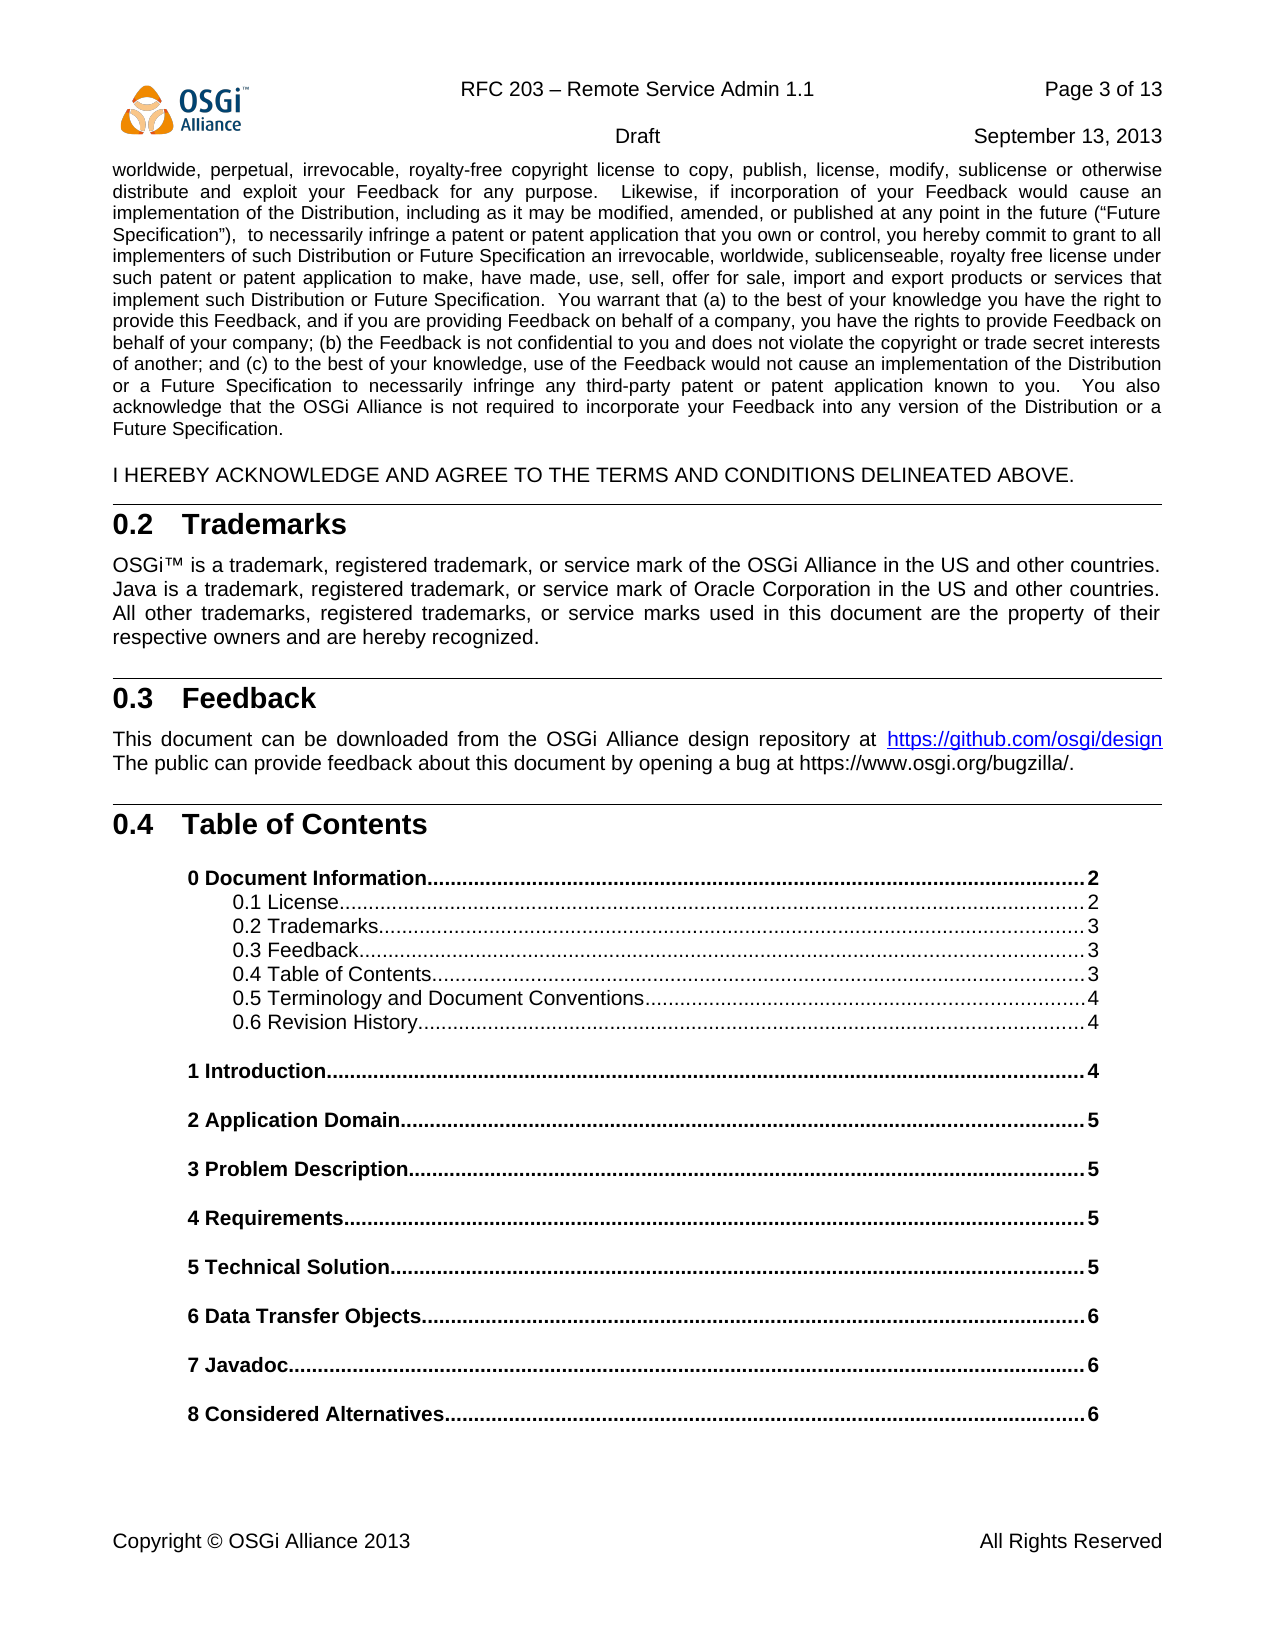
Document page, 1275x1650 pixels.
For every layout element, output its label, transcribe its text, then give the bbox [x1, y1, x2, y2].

subtitle Feedback [112, 679, 1162, 715]
text worldwide, perpetual, irrevocable, royalty-free copyright license to copy, publish, license, modify, sublicense or otherwise distribute and exploit your Feedback for any purpose. Likewise, if incorporation of your Feedback would cause an implementation of the Distribution, including as it may be modified, amended, or published at any point in the future (“Future Specification”), to necessarily infringe a patent or patent application that you own or control, you hereby commit to grant to all implementers of such Distribution or Future Specification an irrevocable, worldwide, sublicenseable, royalty free license under such patent or patent application to make, have made, use, sell, offer for sale, import and export products or services that implement such Distribution or Future Specification. You warrant that (a) to the best of your knowledge you have the right to provide this Feedback, and if you are providing Feedback on behalf of a company, you have the rights to provide Feedback on behalf of your company; (b) the Feedback is not confidential to you and does not violate the copyright or trade secret interests of another; and (c) to the best of your knowledge, use of the Feedback would not cause an implementation of the Distribution or a Future Specification to necessarily infringe any third-party patent or patent application known to you. You also acknowledge that the OSGi Alliance is not required to incorporate your Feedback into any version of the Distribution or a Future Specification. [112, 159, 1162, 439]
text 5 Technical Solution 5 [187, 1254, 1162, 1278]
picture [113, 78, 257, 142]
text 4 Requirements 5 [187, 1206, 1162, 1229]
text 7 Javadoc 6 [187, 1352, 1162, 1376]
text 0.5 Terminology and Document Conventions 4 [232, 986, 1162, 1010]
text 0.3 Feedback 3 [232, 938, 1162, 962]
text 0.4 Table of Contents 3 [232, 962, 1162, 986]
text 6 Data Transfer Objects 6 [187, 1303, 1162, 1327]
text I HEREBY ACKNOWLEDGE AND AGREE TO THE TERMS AND CONDITIONS DELINEATED ABOVE. [112, 463, 1162, 487]
text 0.2 Trademarks 3 [232, 914, 1162, 938]
text 2 Application Domain 5 [187, 1108, 1162, 1132]
text 8 Considered Alternatives 6 [187, 1401, 1162, 1425]
text OSGi™ is a trademark, registered trademark, or service mark of the OSGi Alliance in the US and other countries. Java is a trademark, registered trademark, or service mark of Oracle Corporation in the US and other countries. All other trademarks, registered trademarks, or service marks used in this document are the property of their respective owners and are hereby recognized. [112, 553, 1162, 649]
text 0 Document Information 2 [187, 866, 1162, 890]
text 0.6 Revision History 4 [232, 1010, 1162, 1034]
subtitle Trademarks [112, 505, 1162, 541]
subtitle Table of Contents [112, 805, 1162, 841]
text 1 Introduction 4 [187, 1059, 1162, 1083]
text This document can be downloaded from the OSGi Alliance design repository at https://github.com/osgi/design The public can provide feedback about this document by opening a bug at https://www.osgi.org/bugzilla/. [112, 727, 1162, 775]
text 0.1 License 2 [232, 890, 1162, 914]
text 3 Problem Description 5 [187, 1157, 1162, 1181]
